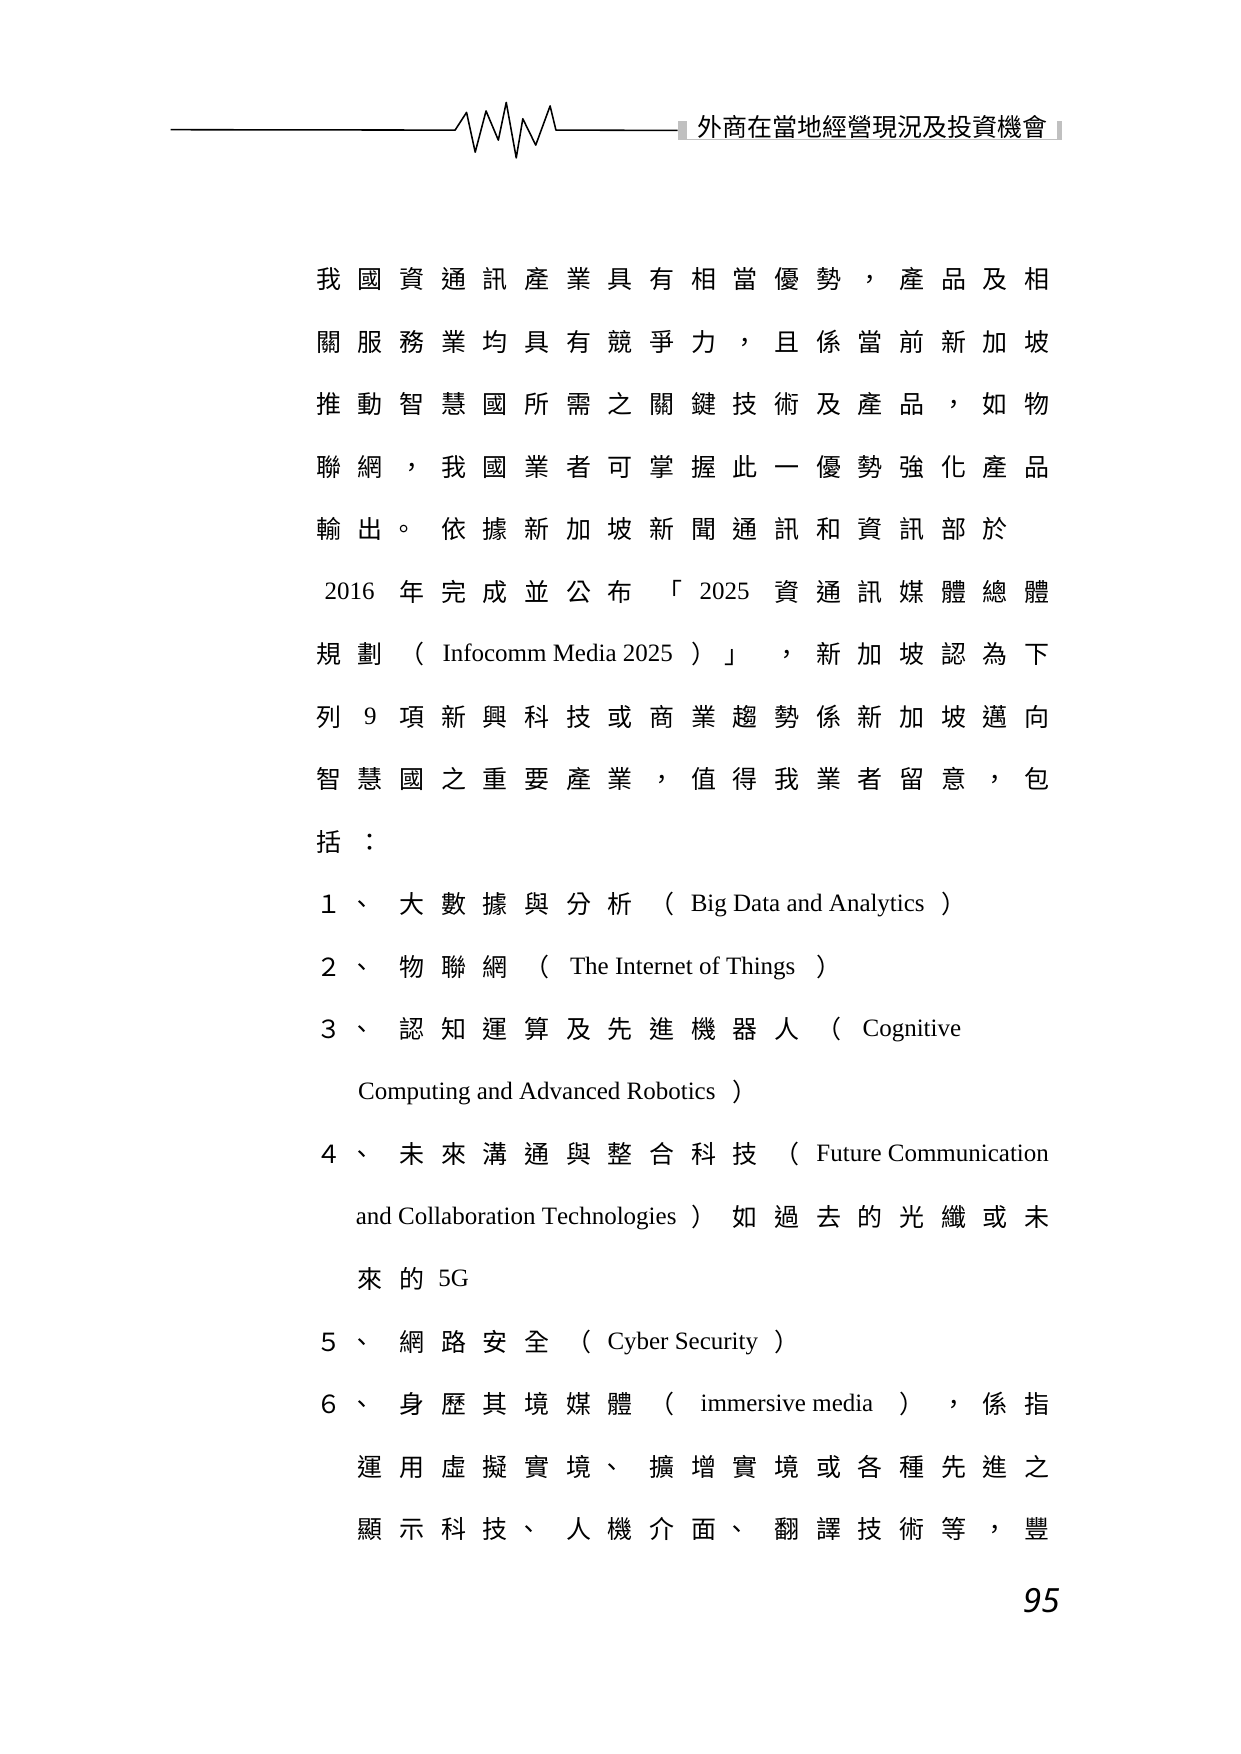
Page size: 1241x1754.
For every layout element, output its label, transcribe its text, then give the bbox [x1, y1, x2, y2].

text ６、身歷其境媒體（immersive media），係指運用虛擬實境、擴增實境或各種先進之顯示科技、人機介面、翻譯技術等，豐 [281, 1361, 1058, 1549]
text １、大數據與分析（Big Data and Analytics） [281, 861, 1058, 924]
text ３、認知運算及先進機器人（Cognitive Computing and Advanced Robotics） [281, 986, 1058, 1111]
text 我國資通訊產業具有相當優勢，產品及相關服務業均具有競爭力，且係當前新加坡推動智慧國所需之關鍵技術及產品，如物聯網，我國業者可掌握此一優勢強化產品輸出。依據新加坡新聞通訊和資訊部於2016年完成並公布「2025資通訊媒體總體規劃（Infocomm Media 2025）」，新加坡認為下列9項新興科技或商業趨勢係新加坡邁向智慧國之重要產業，值得我業者留意，包括： [281, 236, 1058, 861]
text ５、網路安全（Cyber Security） [281, 1299, 1058, 1361]
text ２、物聯網（The Internet of Things） [281, 924, 1058, 986]
text ４、未來溝通與整合科技（Future Communication and Collaboration Technologies）如過去的光纖或未來的5G [281, 1111, 1058, 1299]
